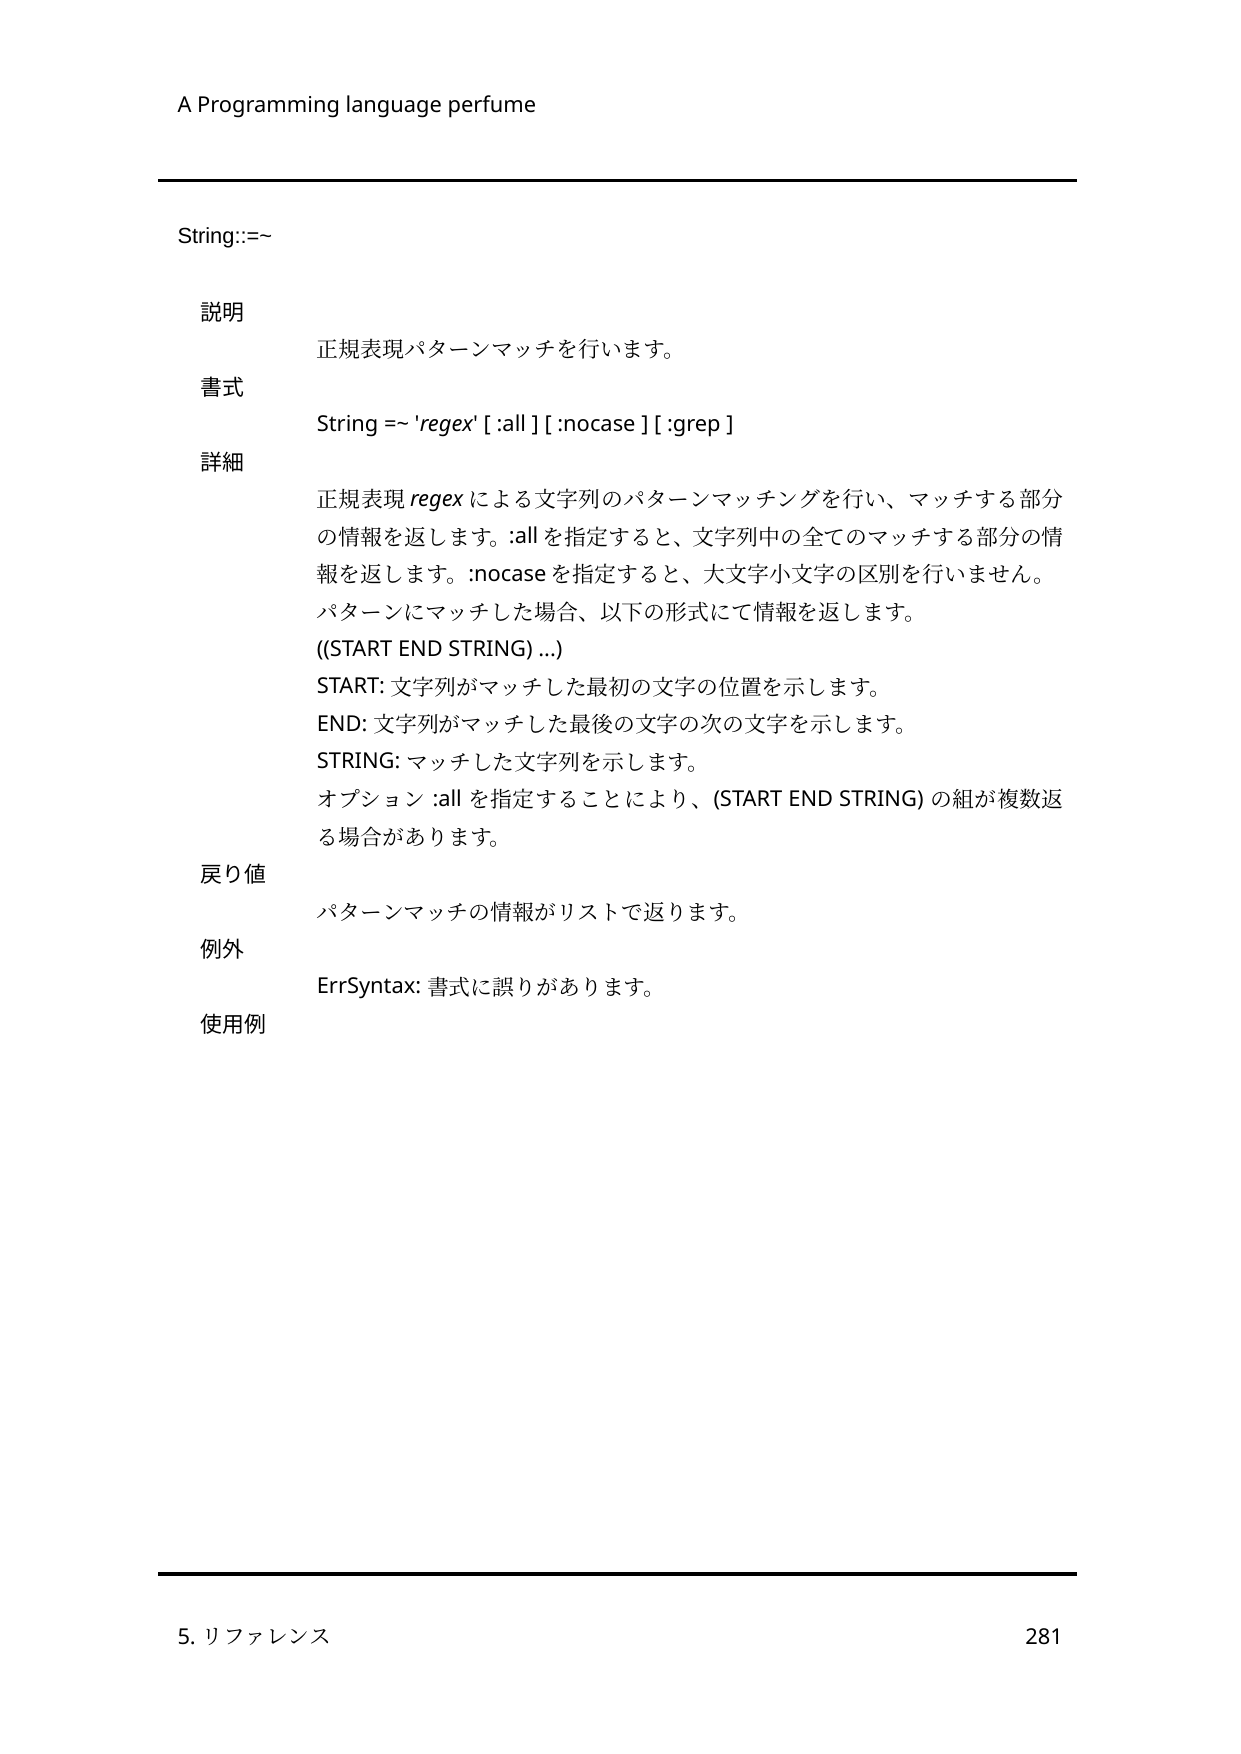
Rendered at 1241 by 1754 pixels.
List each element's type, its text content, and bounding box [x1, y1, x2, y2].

table_cell 正規表現regexによる文字列のパターンマッチングを行い、マッチする部分の情報を返します。:allを指定すると、文字列中の全てのマッチする部分の情報を返します。:nocaseを指定すると、大文字小文字の区別を行いません。 パターンにマッチした場合、以下の形式にて情報を返します。 ((START END STRING) ...) START: 文字列がマッチした最初の文字の位置を示します。 END: 文字列がマッチした最後の文字の次の文字を示します。 STRING: マッチした文字列を示します。 オプション :all を指定することにより、(START END STRING) の組が複数返る場合があります。 [317, 442, 1063, 854]
table_cell パターンマッチの情報がリストで返ります。 [317, 854, 1063, 929]
table_cell 詳細 [200, 442, 317, 854]
table_cell [317, 1004, 1063, 1079]
table_cell 書式 [200, 367, 317, 442]
table_cell 戻り値 [200, 854, 317, 929]
subtitle String::=~ [177, 217, 1063, 254]
table_header 正規表現パターンマッチを行います。 [317, 292, 1063, 367]
table_cell 例外 [200, 929, 317, 1004]
table_header 説明 [200, 292, 317, 367]
table_cell ErrSyntax: 書式に誤りがあります。 [317, 929, 1063, 1004]
table_cell 使用例 [200, 1004, 317, 1079]
table_cell String =~ 'regex' [ :all ] [ :nocase ] [ :grep ] [317, 367, 1063, 442]
